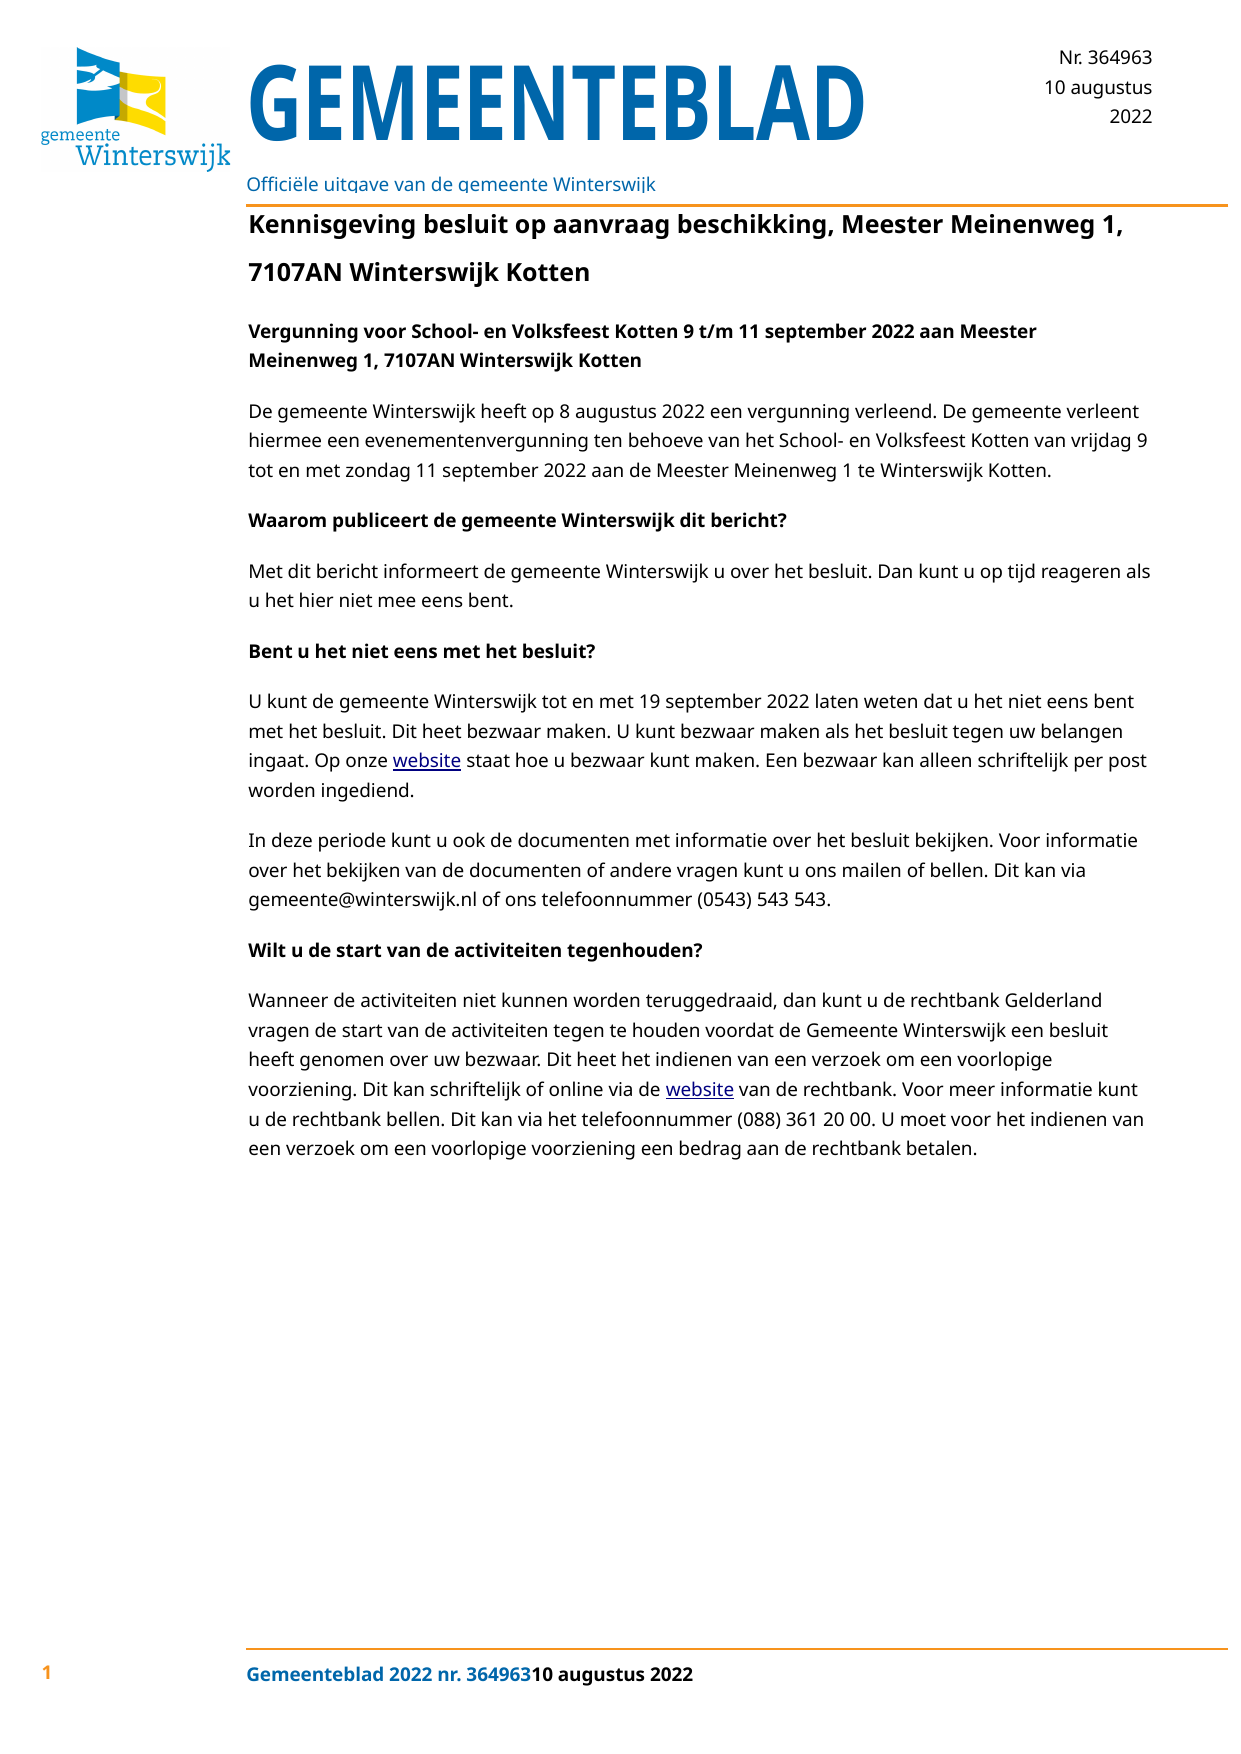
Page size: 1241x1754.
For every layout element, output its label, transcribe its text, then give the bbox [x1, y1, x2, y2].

text De gemeente Winterswijk heeft op 8 augustus 2022 een vergunning verleend. De gemeente verleent hiermee een evenementenvergunning ten behoeve van het School- en Volksfeest Kotten van vrijdag 9 tot en met zondag 11 september 2022 aan de Meester Meinenweg 1 te Winterswijk Kotten. [248, 398, 1152, 483]
text U kunt de gemeente Winterswijk tot en met 19 september 2022 laten weten dat u het niet eens bent met het besluit. Dit heet bezwaar maken. U kunt bezwaar maken als het besluit tegen uw belangen ingaat. Op onze website staat hoe u bezwaar kunt maken. Een bezwaar kan alleen schriftelijk per post worden ingediend. [248, 688, 1152, 803]
text Bent u het niet eens met het besluit? [248, 638, 1152, 664]
text Waarom publiceert de gemeente Winterswijk dit bericht? [248, 507, 1152, 533]
text Vergunning voor School- en Volksfeest Kotten 9 t/m 11 september 2022 aan Meester Meinenweg 1, 7107AN Winterswijk Kotten [248, 318, 1152, 373]
text Met dit bericht informeert de gemeente Winterswijk u over het besluit. Dan kunt u op tijd reageren als u het hier niet mee eens bent. [248, 558, 1152, 613]
text Kennisgeving besluit op aanvraag beschikking, Meester Meinenweg 1, 7107AN Winterswijk Kotten [248, 207, 1152, 288]
picture [41, 47, 231, 172]
picture [225, 153, 231, 162]
text Wilt u de start van de activiteiten tegenhouden? [248, 937, 1152, 963]
text In deze periode kunt u ook de documenten met informatie over het besluit bekijken. Voor informatie over het bekijken van de documenten of andere vragen kunt u ons mailen of bellen. Dit kan via gemeente@winterswijk.nl of ons telefoonnummer (0543) 543 543. [248, 827, 1152, 912]
text Wanneer de activiteiten niet kunnen worden teruggedraaid, dan kunt u de rechtbank Gelderland vragen de start van de activiteiten tegen te houden voordat de Gemeente Winterswijk een besluit heeft genomen over uw bezwaar. Dit heet het indienen van een verzoek om een voorlopige voorziening. Dit kan schriftelijk of online via de website van de rechtbank. Voor meer informatie kunt u de rechtbank bellen. Dit kan via het telefoonnummer (088) 361 20 00. U moet voor het indienen van een verzoek om een voorlopige voorziening een bedrag aan de rechtbank betalen. [248, 987, 1152, 1161]
